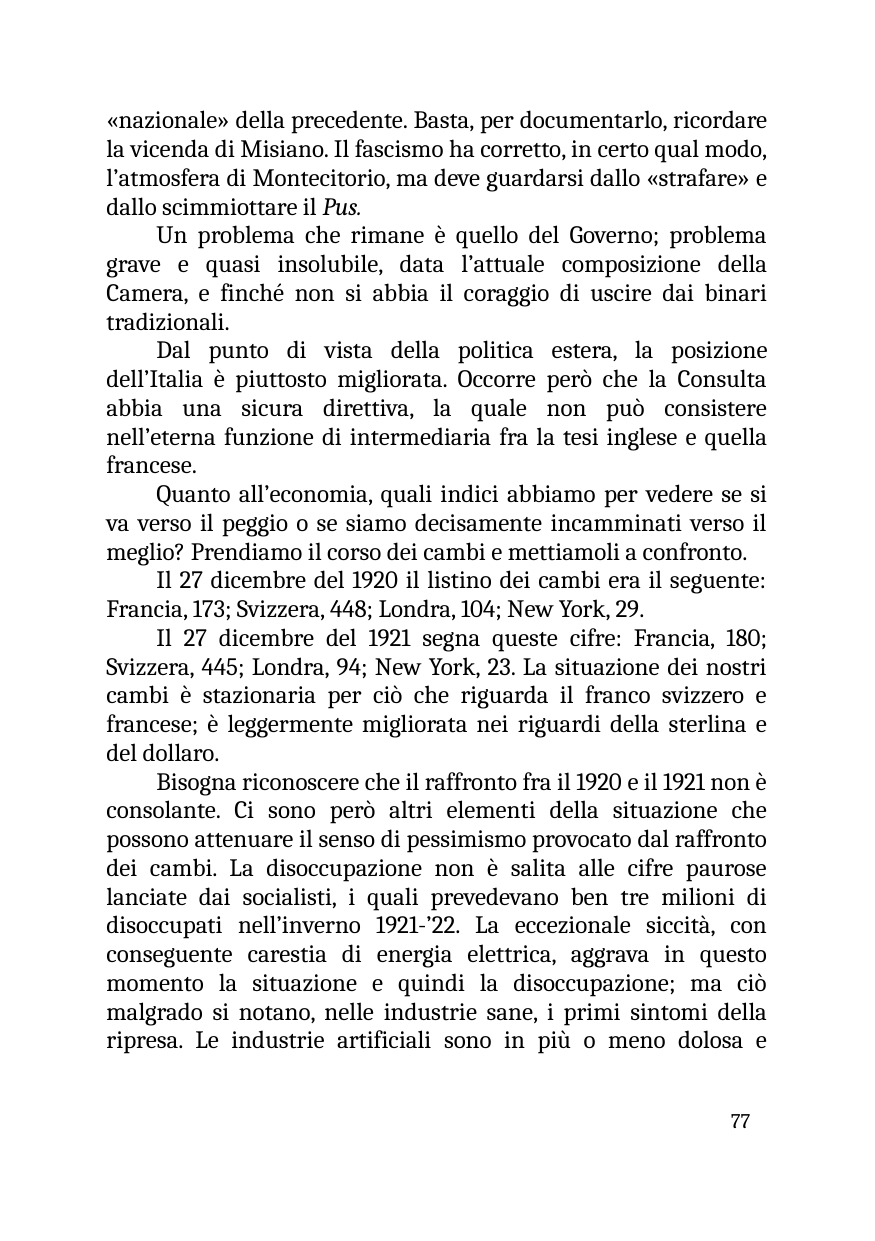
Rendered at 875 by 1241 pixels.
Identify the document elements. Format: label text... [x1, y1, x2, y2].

text «nazionale» della precedente. Basta, per documentarlo, ricordare la vicenda di Misiano. Il fascismo ha corretto, in certo qual modo, l’atmosfera di Montecitorio, ma deve guardarsi dallo «strafare» e dallo scimmiottare il Pus. [106, 106, 768, 221]
text Il 27 dicembre del 1920 il listino dei cambi era il seguente: Francia, 173; Svizzera, 448; Londra, 104; New York, 29. [106, 566, 768, 624]
text Quanto all’economia, quali indici abbiamo per vedere se si va verso il peggio o se siamo decisamente incamminati verso il meglio? Prendiamo il corso dei cambi e mettiamoli a confronto. [106, 480, 768, 566]
text Dal punto di vista della politica estera, la posizione dell’Italia è piuttosto migliorata. Occorre però che la Consulta abbia una sicura direttiva, la quale non può consistere nell’eterna funzione di intermediaria fra la tesi inglese e quella francese. [106, 336, 768, 480]
text Bisogna riconoscere che il raffronto fra il 1920 e il 1921 non è consolante. Ci sono però altri elementi della situazione che possono attenuare il senso di pessimismo provocato dal raffronto dei cambi. La disoccupazione non è salita alle cifre paurose lanciate dai socialisti, i quali prevedevano ben tre milioni di disoccupati nell’inverno 1921-’22. La eccezionale siccità, con conseguente carestia di energia elettrica, aggrava in questo momento la situazione e quindi la disoccupazione; ma ciò malgrado si notano, nelle industrie sane, i primi sintomi della ripresa. Le industrie artificiali sono in più o meno dolosa e [106, 767, 768, 1055]
text Il 27 dicembre del 1921 segna queste cifre: Francia, 180; Svizzera, 445; Londra, 94; New York, 23. La situazione dei nostri cambi è stazionaria per ciò che riguarda il franco svizzero e francese; è leggermente migliorata nei riguardi della sterlina e del dollaro. [106, 624, 768, 767]
text Un problema che rimane è quello del Governo; problema grave e quasi insolubile, data l’attuale composizione della Camera, e finché non si abbia il coraggio di uscire dai binari tradizionali. [106, 221, 768, 336]
